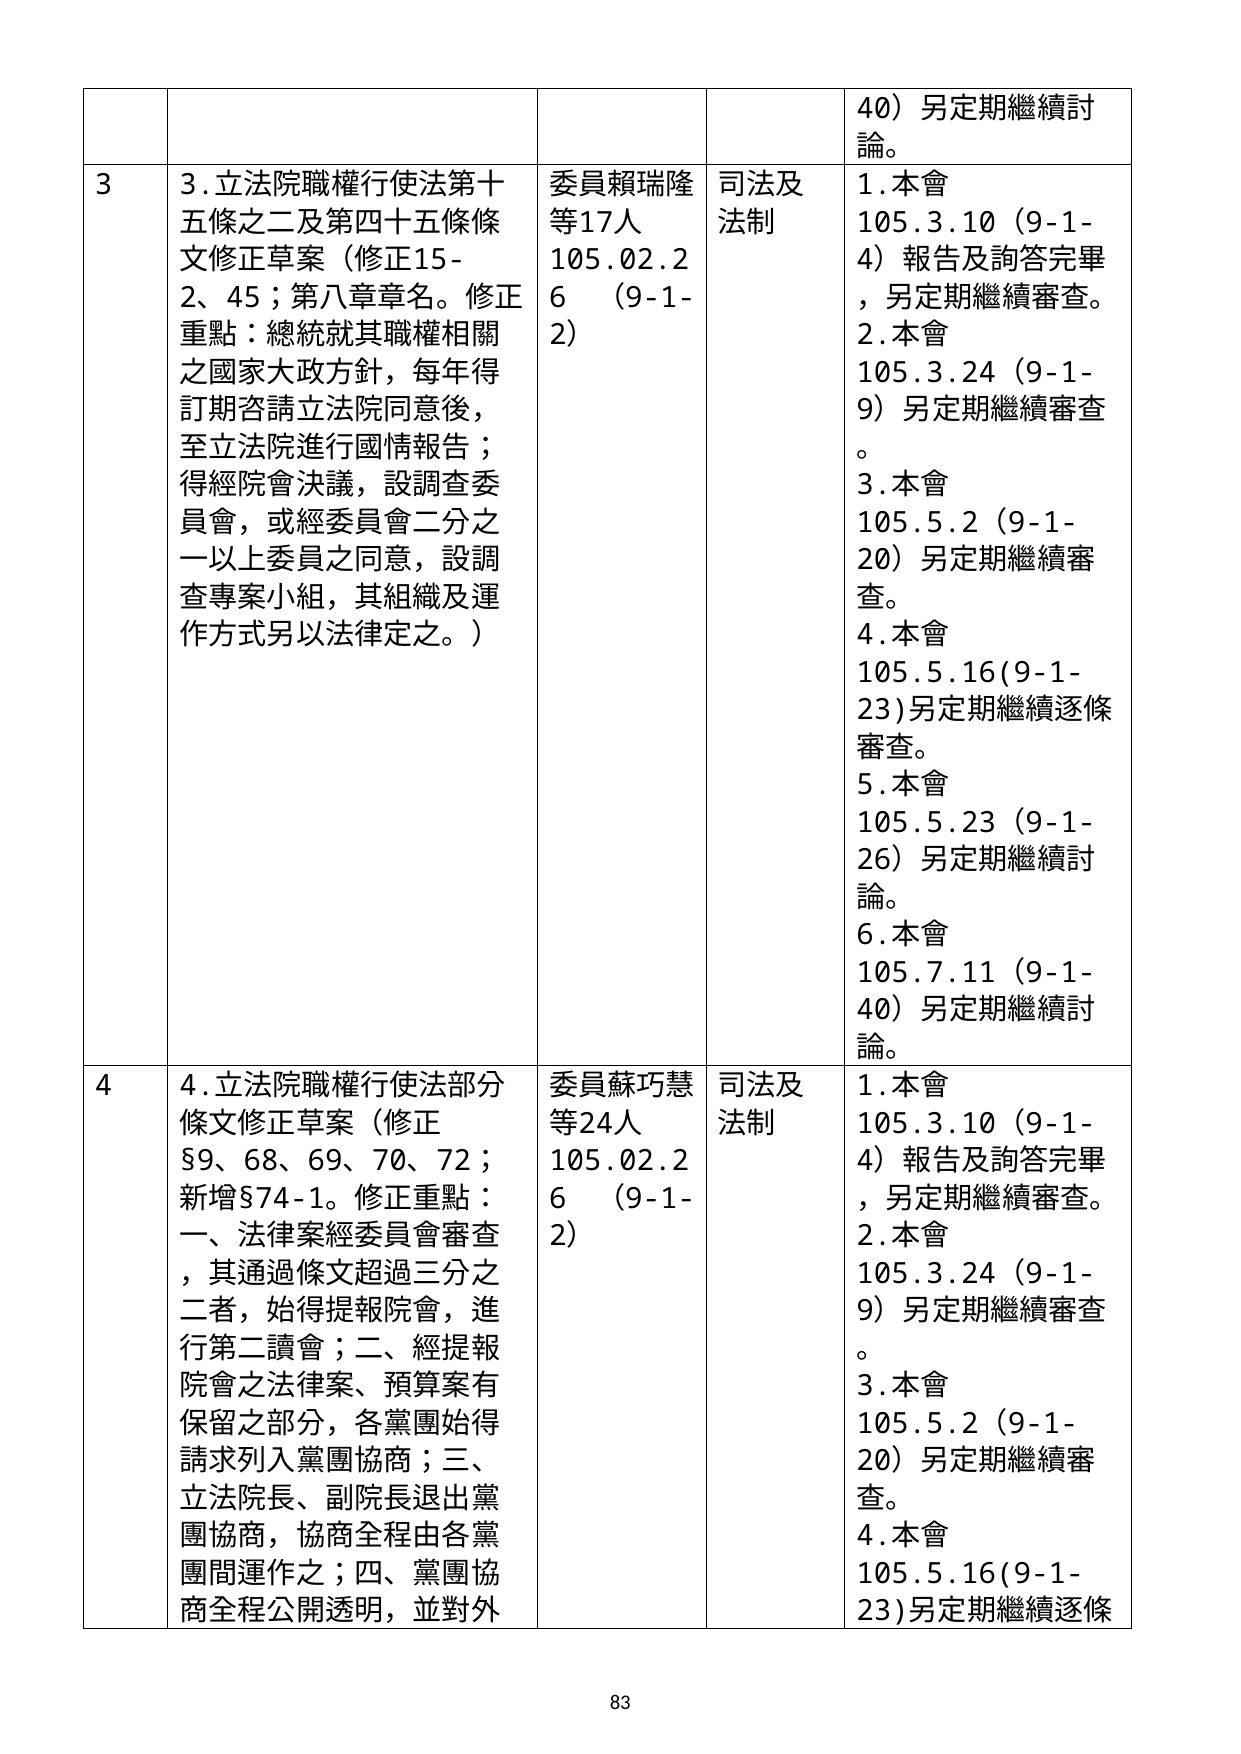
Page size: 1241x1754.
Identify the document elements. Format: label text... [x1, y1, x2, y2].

table_cell [84, 89, 167, 164]
table_cell 40）另定期繼續討論。 [845, 89, 1131, 164]
table_cell [707, 89, 844, 164]
table_cell 4.立法院職權行使法部分條文修正草案（修正§9、68、69、70、72；新增§74-1。修正重點：一、法律案經委員會審查，其通過條文超過三分之二者，始得提報院會，進行第二讀會；二、經提報院會之法律案、預算案有保留之部分，各黨團始得請求列入黨團協商；三、立法院長、副院長退出黨團協商，協商全程由各黨團間運作之；四、黨團協商全程公開透明，並對外 [168, 1066, 537, 1628]
table_cell 4 [84, 1066, 167, 1628]
table_cell 3 [84, 165, 167, 1065]
table_cell 1.本會105.3.10（9-1-4）報告及詢答完畢，另定期繼續審查。 2.本會105.3.24（9-1-9）另定期繼續審查。 3.本會105.5.2（9-1-20）另定期繼續審查。 4.本會105.5.16(9-1-23)另定期繼續逐條 [845, 1066, 1131, 1628]
table_cell 司法及法制 [707, 1066, 844, 1628]
table_cell 司法及法制 [707, 165, 844, 1065]
table_cell 1.本會105.3.10（9-1-4）報告及詢答完畢，另定期繼續審查。 2.本會105.3.24（9-1-9）另定期繼續審查。 3.本會105.5.2（9-1-20）另定期繼續審查。 4.本會105.5.16(9-1-23)另定期繼續逐條審查。 5.本會105.5.23（9-1-26）另定期繼續討論。 6.本會105.7.11（9-1-40）另定期繼續討論。 [845, 165, 1131, 1065]
table_cell [538, 89, 706, 164]
table_cell 委員賴瑞隆等17人 105.02.26 （9-1-2） [538, 165, 706, 1065]
table_cell [168, 89, 537, 164]
table_cell 委員蘇巧慧等24人 105.02.26 （9-1-2） [538, 1066, 706, 1628]
table_cell 3.立法院職權行使法第十五條之二及第四十五條條文修正草案（修正15-2、45；第八章章名。修正重點：總統就其職權相關之國家大政方針，每年得訂期咨請立法院同意後，至立法院進行國情報告；得經院會決議，設調查委員會，或經委員會二分之一以上委員之同意，設調查專案小組，其組織及運作方式另以法律定之。） [168, 165, 537, 1065]
